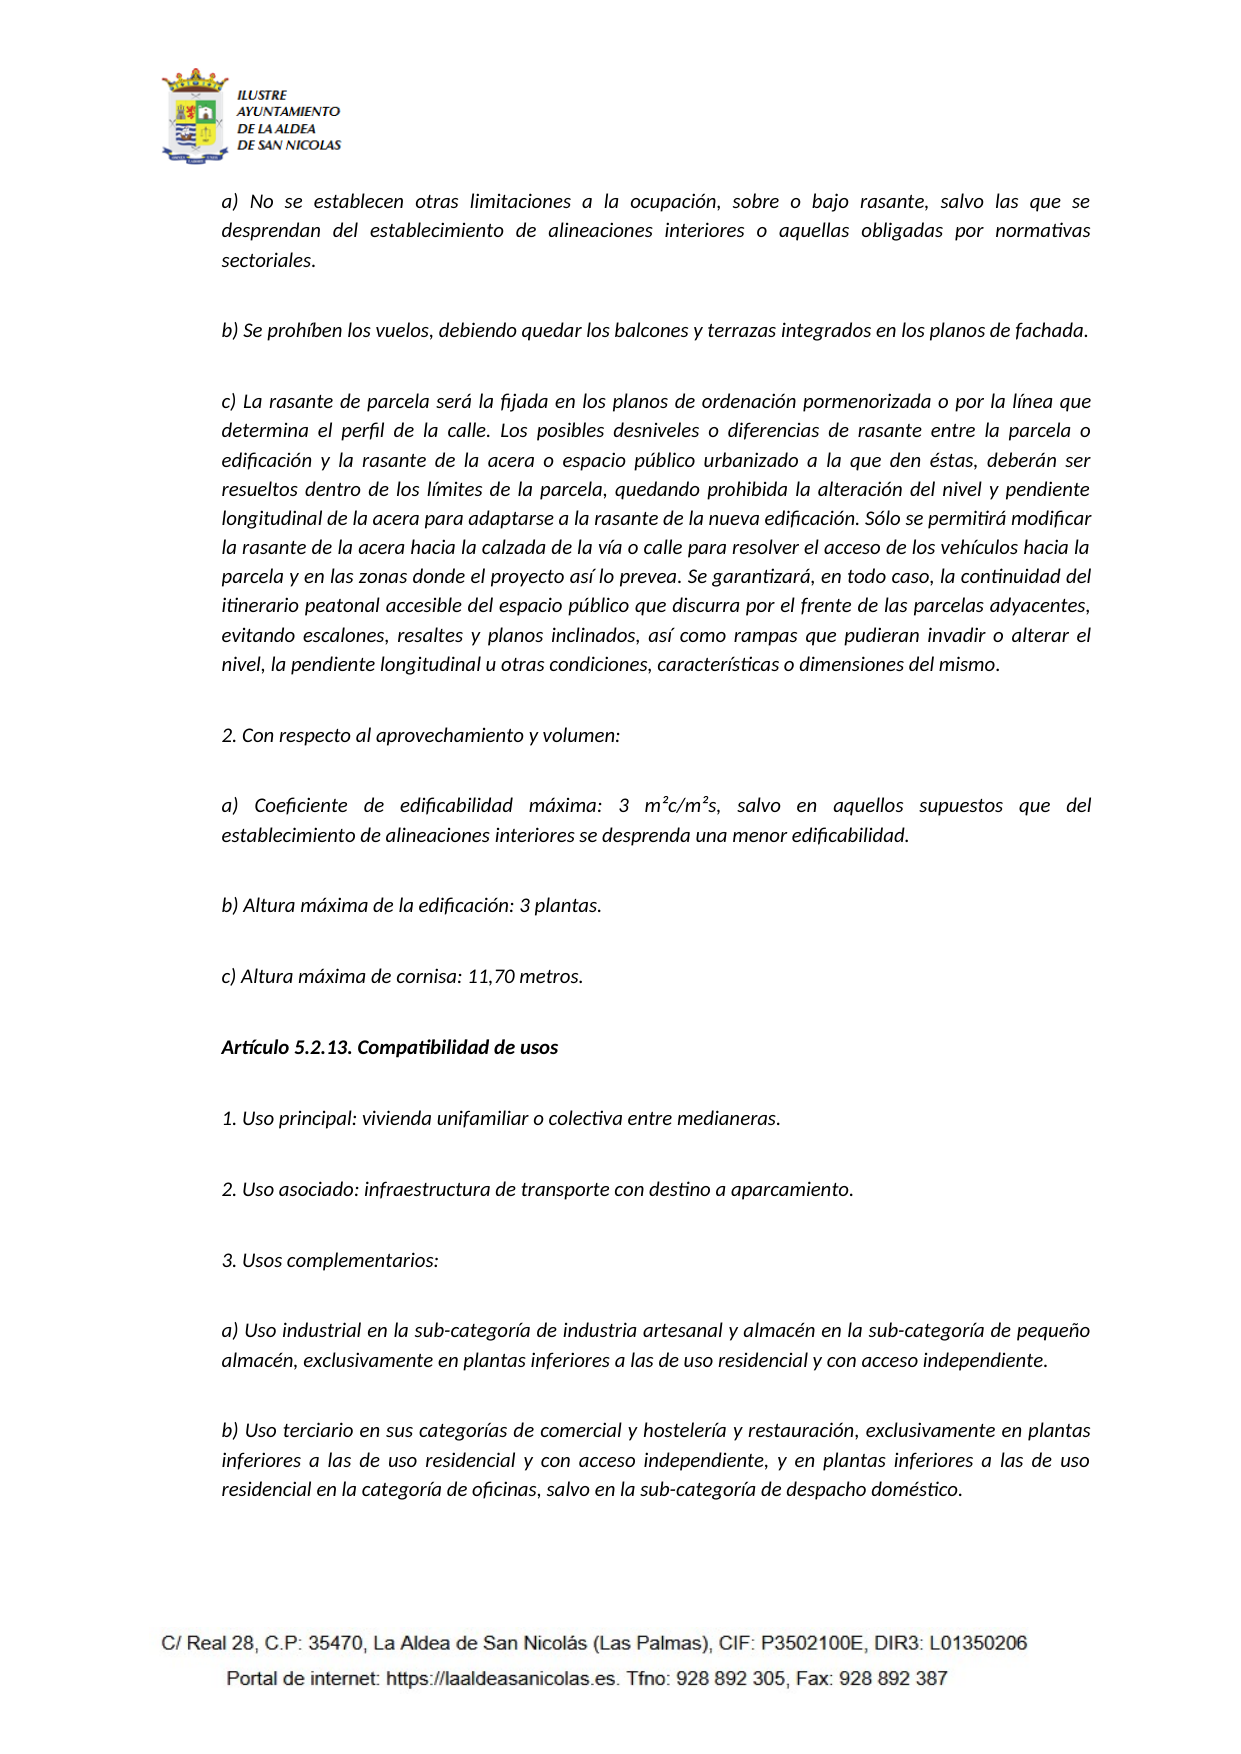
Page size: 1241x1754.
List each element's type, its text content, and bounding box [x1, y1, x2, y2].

text 2. Uso asociado: infraestructura de transporte con destino a aparcamiento. [221, 1176, 1093, 1201]
text 1. Uso principal: vivienda unifamiliar o colectiva entre medianeras. [221, 1105, 1093, 1131]
picture [148, 60, 357, 172]
text c) La rasante de parcela será la fijada en los planos de ordenación pormenorizada o por la línea que determina el perfil de la calle. Los posibles desniveles o diferencias de rasante entre la parcela o edificación y la rasante de la acera o espacio público urbanizado a la que den éstas, deberán ser resueltos dentro de los límites de la parcela, quedando prohibida la alteración del nivel y pendiente longitudinal de la acera para adaptarse a la rasante de la nueva edificación. Sólo se permitirá modificar la rasante de la acera hacia la calzada de la vía o calle para resolver el acceso de los vehículos hacia la parcela y en las zonas donde el proyecto así lo prevea. Se garantizará, en todo caso, la continuidad del itinerario peatonal accesible del espacio público que discurra por el frente de las parcelas adyacentes, evitando escalones, resaltes y planos inclinados, así como rampas que pudieran invadir o alterar el nivel, la pendiente longitudinal u otras condiciones, características o dimensiones del mismo. [221, 388, 1093, 676]
text 3. Usos complementarios: [221, 1247, 1093, 1272]
text Artículo 5.2.13. Compatibilidad de usos [221, 1034, 1093, 1060]
text b) Se prohíben los vuelos, debiendo quedar los balcones y terrazas integrados en los planos de fachada. [221, 318, 1093, 343]
text b) Uso terciario en sus categorías de comercial y hostelería y restauración, exclusivamente en plantas inferiores a las de uso residencial y con acceso independiente, y en plantas inferiores a las de uso residencial en la categoría de oficinas, salvo en la sub-categoría de despacho doméstico. [221, 1418, 1093, 1501]
picture [149, 1627, 1034, 1694]
text a) No se establecen otras limitaciones a la ocupación, sobre o bajo rasante, salvo las que se desprendan del establecimiento de alineaciones interiores o aquellas obligadas por normativas sectoriales. [221, 188, 1093, 272]
text a) Uso industrial en la sub-categoría de industria artesanal y almacén en la sub-categoría de pequeño almacén, exclusivamente en plantas inferiores a las de uso residencial y con acceso independiente. [221, 1318, 1093, 1372]
text b) Altura máxima de la edificación: 3 plantas. [221, 893, 1093, 918]
text c) Altura máxima de cornisa: 11,70 metros. [221, 963, 1093, 989]
text a) Coeficiente de edificabilidad máxima: 3 m²c/m²s, salvo en aquellos supuestos que del establecimiento de alineaciones interiores se desprenda una menor edificabilidad. [221, 793, 1093, 847]
text 2. Con respecto al aprovechamiento y volumen: [221, 722, 1093, 747]
